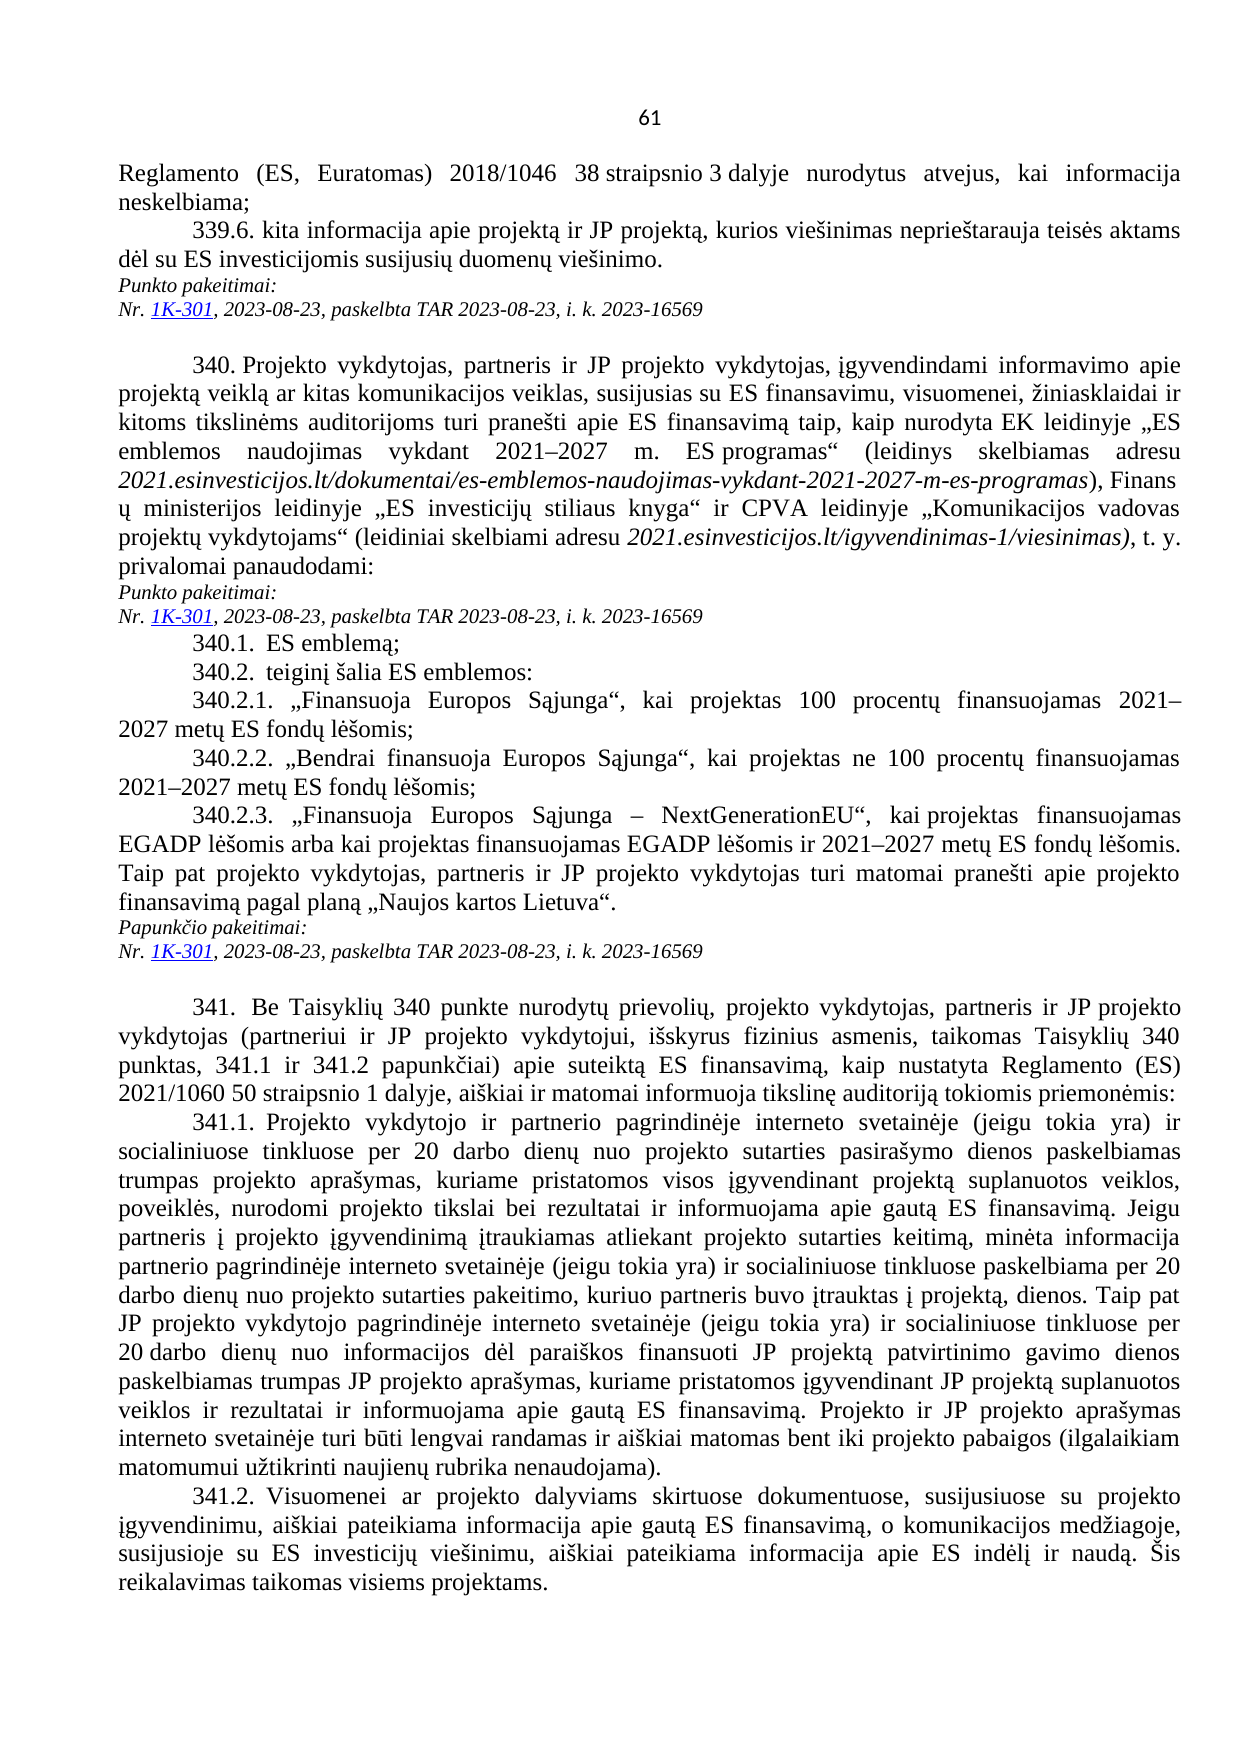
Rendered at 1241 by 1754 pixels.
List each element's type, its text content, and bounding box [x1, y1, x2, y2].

text 340.2.1. „Finansuoja Europos Sąjunga“, kai projektas 100 procentų finansuojamas 2021–2027 metų ES fondų lėšomis; [118, 685, 1181, 743]
text 340.2.2. „Bendrai finansuoja Europos Sąjunga“, kai projektas ne 100 procentų finansuojamas 2021–2027 metų ES fondų lėšomis; [118, 743, 1181, 800]
text 340.1. ES emblemą; [118, 628, 1181, 657]
text 340.2. teiginį šalia ES emblemos: [118, 657, 1181, 685]
text Nr. 1K-301, 2023-08-23, paskelbta TAR 2023-08-23, i. k. 2023-16569 [118, 604, 1181, 628]
text Reglamento (ES, Euratomas) 2018/1046 38 straipsnio 3 dalyje nurodytus atvejus, kai informacija neskelbiama; [118, 158, 1181, 215]
text 339.6. kita informacija apie projektą ir JP projektą, kurios viešinimas neprieštarauja teisės aktams dėl su ES investicijomis susijusių duomenų viešinimo. [118, 215, 1181, 273]
text Papunkčio pakeitimai: [118, 915, 1181, 939]
text 340.2.3. „Finansuoja Europos Sąjunga – NextGenerationEU“, kai projektas finansuojamas EGADP lėšomis arba kai projektas finansuojamas EGADP lėšomis ir 2021–2027 metų ES fondų lėšomis. Taip pat projekto vykdytojas, partneris ir JP projekto vykdytojas turi matomai pranešti apie projekto finansavimą pagal planą „Naujos kartos Lietuva“. [118, 800, 1181, 915]
text Punkto pakeitimai: [118, 580, 1181, 604]
text Nr. 1K-301, 2023-08-23, paskelbta TAR 2023-08-23, i. k. 2023-16569 [118, 297, 1181, 321]
text 341.2. Visuomenei ar projekto dalyviams skirtuose dokumentuose, susijusiuose su projekto įgyvendinimu, aiškiai pateikiama informacija apie gautą ES finansavimą, o komunikacijos medžiagoje, susijusioje su ES investicijų viešinimu, aiškiai pateikiama informacija apie ES indėlį ir naudą. Šis reikalavimas taikomas visiems projektams. [118, 1481, 1181, 1596]
text 341. Be Taisyklių 340 punkte nurodytų prievolių, projekto vykdytojas, partneris ir JP projekto vykdytojas (partneriui ir JP projekto vykdytojui, išskyrus fizinius asmenis, taikomas Taisyklių 340 punktas, 341.1 ir 341.2 papunkčiai) apie suteiktą ES finansavimą, kaip nustatyta Reglamento (ES) 2021/1060 50 straipsnio 1 dalyje, aiškiai ir matomai informuoja tikslinę auditoriją tokiomis priemonėmis: [118, 992, 1181, 1107]
text 341.1. Projekto vykdytojo ir partnerio pagrindinėje interneto svetainėje (jeigu tokia yra) ir socialiniuose tinkluose per 20 darbo dienų nuo projekto sutarties pasirašymo dienos paskelbiamas trumpas projekto aprašymas, kuriame pristatomos visos įgyvendinant projektą suplanuotos veiklos, poveiklės, nurodomi projekto tikslai bei rezultatai ir informuojama apie gautą ES finansavimą. Jeigu partneris į projekto įgyvendinimą įtraukiamas atliekant projekto sutarties keitimą, minėta informacija partnerio pagrindinėje interneto svetainėje (jeigu tokia yra) ir socialiniuose tinkluose paskelbiama per 20 darbo dienų nuo projekto sutarties pakeitimo, kuriuo partneris buvo įtrauktas į projektą, dienos. Taip pat JP projekto vykdytojo pagrindinėje interneto svetainėje (jeigu tokia yra) ir socialiniuose tinkluose per 20 darbo dienų nuo informacijos dėl paraiškos finansuoti JP projektą patvirtinimo gavimo dienos paskelbiamas trumpas JP projekto aprašymas, kuriame pristatomos įgyvendinant JP projektą suplanuotos veiklos ir rezultatai ir informuojama apie gautą ES finansavimą. Projekto ir JP projekto aprašymas interneto svetainėje turi būti lengvai randamas ir aiškiai matomas bent iki projekto pabaigos (ilgalaikiam matomumui užtikrinti naujienų rubrika nenaudojama). [118, 1107, 1181, 1481]
text Punkto pakeitimai: [118, 273, 1181, 297]
text Nr. 1K-301, 2023-08-23, paskelbta TAR 2023-08-23, i. k. 2023-16569 [118, 939, 1181, 963]
text 340. Projekto vykdytojas, partneris ir JP projekto vykdytojas, įgyvendindami informavimo apie projektą veiklą ar kitas komunikacijos veiklas, susijusias su ES finansavimu, visuomenei, žiniasklaidai ir kitoms tikslinėms auditorijoms turi pranešti apie ES finansavimą taip, kaip nurodyta EK leidinyje „ES emblemos naudojimas vykdant 2021–2027 m. ES programas“ (leidinys skelbiamas adresu 2021.esinvesticijos.lt/dokumentai/es-emblemos-naudojimas-vykdant-2021-2027-m-es-programas), Finansų ministerijos leidinyje „ES investicijų stiliaus knyga“ ir CPVA leidinyje „Komunikacijos vadovas projektų vykdytojams“ (leidiniai skelbiami adresu 2021.esinvesticijos.lt/igyvendinimas-1/viesinimas), t. y. privalomai panaudodami: [118, 350, 1181, 580]
